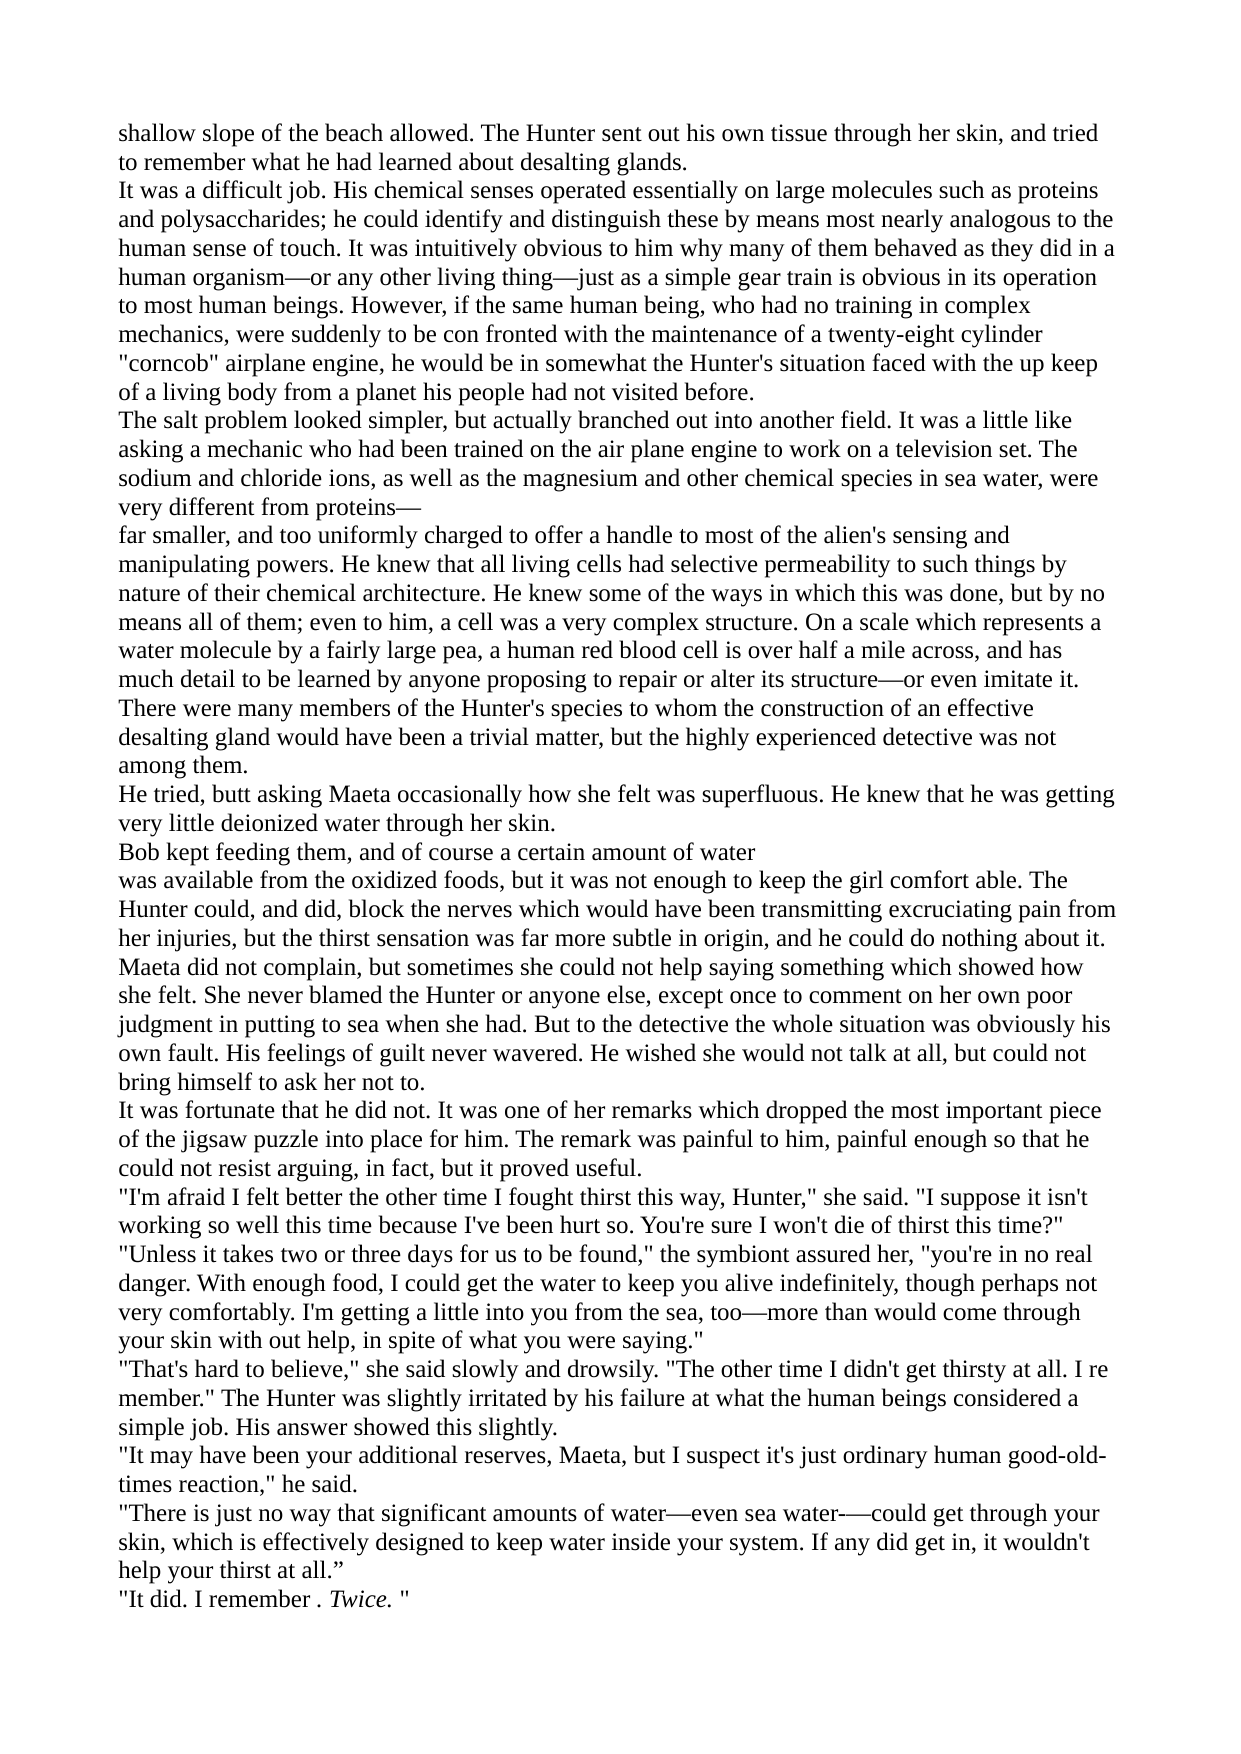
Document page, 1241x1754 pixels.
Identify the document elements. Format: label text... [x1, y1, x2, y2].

text Bob kept feeding them, and of course a certain amount of water [118, 837, 1122, 866]
text "corncob" airplane engine, he would be in somewhat the Hunter's situation faced with the up keep of a living body from a planet his people had not visited before. [118, 348, 1122, 406]
text He tried, butt asking Maeta occasionally how she felt was superfluous. He knew that he was getting very little deionized water through her skin. [118, 779, 1122, 837]
text Maeta did not complain, but sometimes she could not help saying something which showed how she felt. She never blamed the Hunter or anyone else, except once to comment on her own poor judgment in putting to sea when she had. But to the detective the whole situation was obviously his own fault. His feelings of guilt never wavered. He wished she would not talk at all, but could not bring himself to ask her not to. [118, 952, 1122, 1096]
text shallow slope of the beach allowed. The Hunter sent out his own tissue through her skin, and tried to remember what he had learned about desalting glands. [118, 118, 1122, 176]
text "That's hard to believe," she said slowly and drowsily. "The other time I didn't get thirsty at all. I re member." The Hunter was slightly irritated by his failure at what the human beings considered a simple job. His answer showed this slightly. [118, 1354, 1122, 1441]
text was available from the oxidized foods, but it was not enough to keep the girl comfort able. The Hunter could, and did, block the nerves which would have been transmitting excruciating pain from her injuries, but the thirst sensation was far more subtle in origin, and he could do nothing about it. [118, 866, 1122, 952]
text It was fortunate that he did not. It was one of her remarks which dropped the most important piece of the jigsaw puzzle into place for him. The remark was painful to him, painful enough so that he could not resist arguing, in fact, but it proved useful. [118, 1096, 1122, 1182]
text "Unless it takes two or three days for us to be found," the symbiont assured her, "you're in no real danger. With enough food, I could get the water to keep you alive indefinitely, though perhaps not very comfortably. I'm getting a little into you from the sea, too—more than would come through your skin with out help, in spite of what you were saying." [118, 1239, 1122, 1354]
text There were many members of the Hunter's species to whom the construction of an effective desalting gland would have been a trivial matter, but the highly experienced detective was not among them. [118, 693, 1122, 779]
text "I'm afraid I felt better the other time I fought thirst this way, Hunter," she said. "I suppose it isn't working so well this time because I've been hurt so. You're sure I won't die of thirst this time?" [118, 1182, 1122, 1239]
text far smaller, and too uniformly charged to offer a handle to most of the alien's sensing and manipulating powers. He knew that all living cells had selective permeability to such things by nature of their chemical architecture. He knew some of the ways in which this was done, but by no means all of them; even to him, a cell was a very complex structure. On a scale which represents a water molecule by a fairly large pea, a human red blood cell is over half a mile across, and has much detail to be learned by anyone proposing to repair or alter its structure—or even imitate it. [118, 521, 1122, 693]
text It was a difficult job. His chemical senses operated essentially on large molecules such as proteins and polysaccharides; he could identify and distinguish these by means most nearly analogous to the human sense of touch. It was intuitively obvious to him why many of them behaved as they did in a human organism—or any other living thing—just as a simple gear train is obvious in its operation to most human beings. However, if the same human being, who had no training in complex mechanics, were suddenly to be con fronted with the maintenance of a twenty-eight cylinder [118, 176, 1122, 348]
text "It did. I remember . Twice. " [118, 1584, 1122, 1613]
text The salt problem looked simpler, but actually branched out into another field. It was a little like asking a mechanic who had been trained on the air plane engine to work on a television set. The sodium and chloride ions, as well as the magnesium and other chemical species in sea water, were very different from proteins— [118, 406, 1122, 521]
text "It may have been your additional reserves, Maeta, but I suspect it's just ordinary human good-old-times reaction," he said. [118, 1441, 1122, 1498]
text "There is just no way that significant amounts of water—even sea water-—could get through your skin, which is effectively designed to keep water inside your system. If any did get in, it wouldn't help your thirst at all.” [118, 1498, 1122, 1584]
